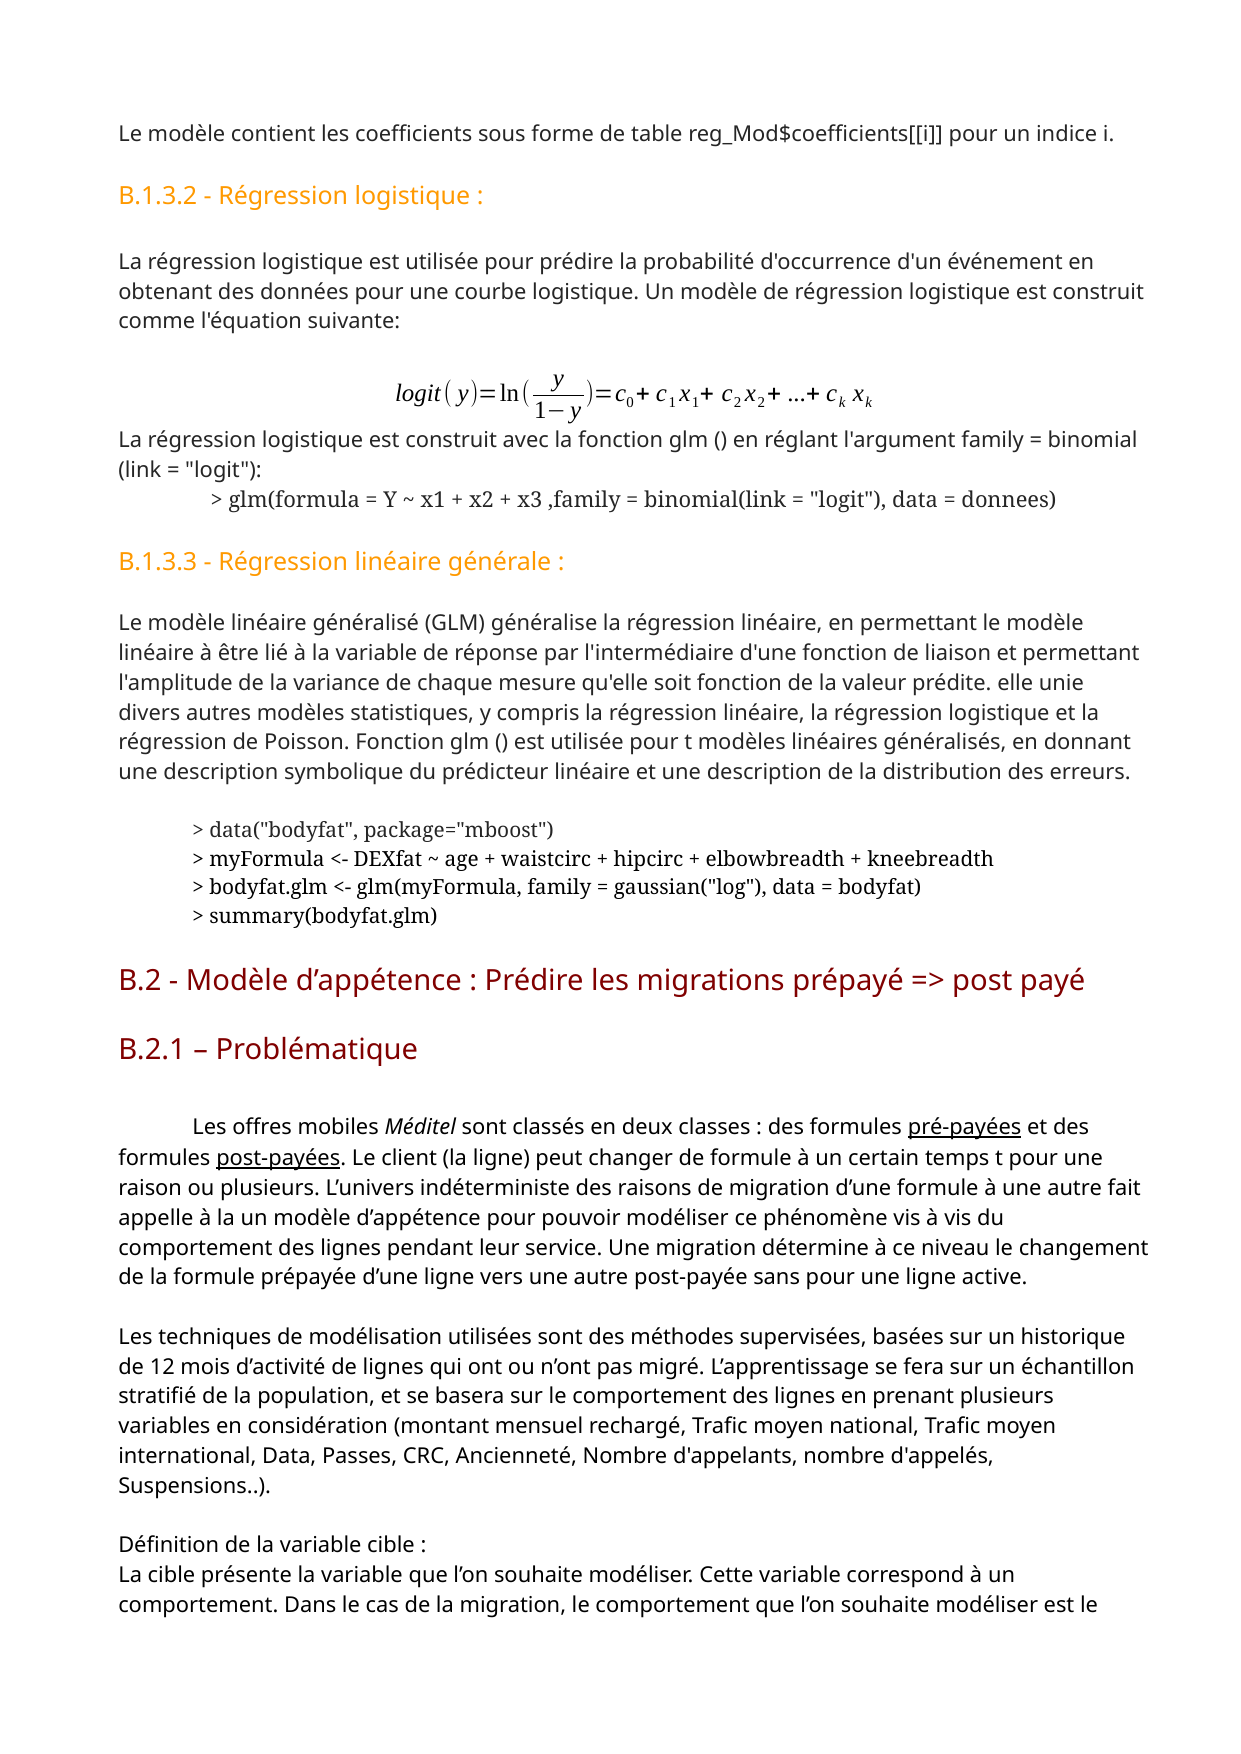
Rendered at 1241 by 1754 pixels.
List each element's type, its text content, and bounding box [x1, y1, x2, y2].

text Les techniques de modélisation utilisées sont des méthodes supervisées, basées sur un historique de 12 mois d’activité de lignes qui ont ou n’ont pas migré. L’apprentissage se fera sur un échantillon stratifié de la population, et se basera sur le comportement des lignes en prenant plusieurs variables en considération (montant mensuel rechargé, Trafic moyen national, Trafic moyen international, Data, Passes, CRC, Ancienneté, Nombre d'appelants, nombre d'appelés, Suspensions..). [118, 1321, 1149, 1499]
text > bodyfat.glm <- glm(myFormula, family = gaussian("log"), data = bodyfat) [118, 872, 1149, 901]
text > glm(formula = Y ~ x1 + x2 + x3 ,family = binomial(link = "logit"), data = donnees) [118, 484, 1149, 513]
text Le modèle linéaire généralisé (GLM) généralise la régression linéaire, en permettant le modèle linéaire à être lié à la variable de réponse par l'intermédiaire d'une fonction de liaison et permettant l'amplitude de la variance de chaque mesure qu'elle soit fonction de la valeur prédite. elle unie divers autres modèles statistiques, y compris la régression linéaire, la régression logistique et la régression de Poisson. Fonction glm () est utilisée pour t modèles linéaires généralisés, en donnant une description symbolique du prédicteur linéaire et une description de la distribution des erreurs. [118, 607, 1149, 786]
text Le modèle contient les coefficients sous forme de table reg_Mod$coefficients[[i]] pour un indice i. [118, 118, 1149, 148]
text > data("bodyfat", package="mboost") [118, 816, 1149, 844]
text B.1.3.2 - Régression logistique : [118, 178, 1149, 212]
text B.1.3.3 - Régression linéaire générale : [118, 543, 1149, 577]
text La régression logistique est construit avec la fonction glm () en réglant l'argument family = binomial [118, 424, 1149, 454]
text B.2 - Modèle d’appétence : Prédire les migrations prépayé => post payé [118, 959, 1149, 999]
text B.2.1 – Problématique [118, 1029, 1149, 1068]
text Définition de la variable cible : La cible présente la variable que l’on souhaite modéliser. Cette variable correspond à un comportement. Dans le cas de la migration, le comportement que l’on souhaite modéliser est le [118, 1529, 1149, 1619]
text > summary(bodyfat.glm) [118, 901, 1149, 929]
text La régression logistique est utilisée pour prédire la probabilité d'occurrence d'un événement en obtenant des données pour une courbe logistique. Un modèle de régression logistique est construit comme l'équation suivante: [118, 246, 1149, 335]
text Les offres mobiles Méditel sont classés en deux classes : des formules pré-payées et des formules post-payées. Le client (la ligne) peut changer de formule à un certain temps t pour une raison ou plusieurs. L’univers indéterministe des raisons de migration d’une formule à une autre fait appelle à la un modèle d’appétence pour pouvoir modéliser ce phénomène vis à vis du comportement des lignes pendant leur service. Une migration détermine à ce niveau le changement de la formule prépayée d’une ligne vers une autre post-payée sans pour une ligne active. [118, 1108, 1149, 1291]
text (link = "logit"): [118, 454, 1149, 484]
text > myFormula <- DEXfat ~ age + waistcirc + hipcirc + elbowbreadth + kneebreadth [118, 844, 1149, 872]
